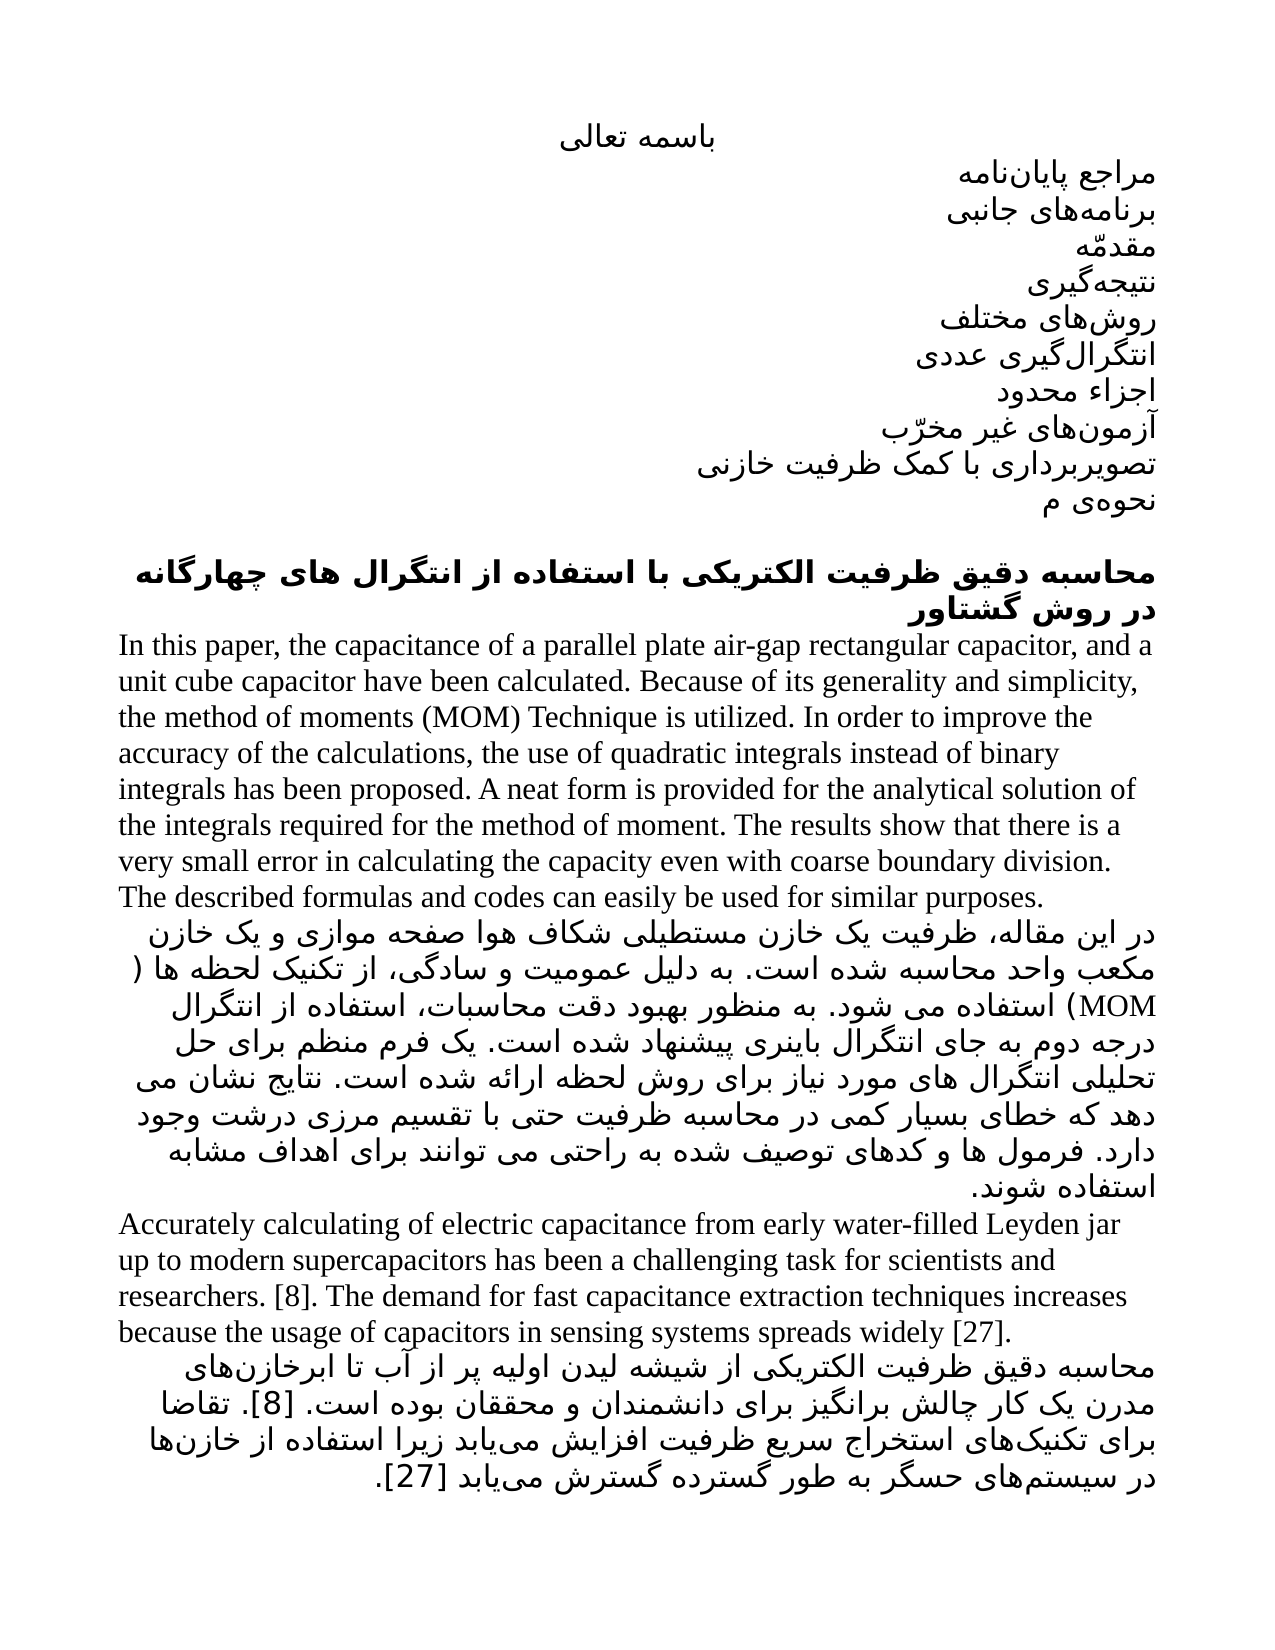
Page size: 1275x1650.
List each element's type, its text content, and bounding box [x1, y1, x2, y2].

text تصویربرداری با کمک ظرفیت خازنی [118, 445, 1157, 482]
text روش‌های مختلف [118, 300, 1157, 336]
text Accurately calculating of electric capacitance from early water-filled Leyden jar up to modern supercapacitors has been a challenging task for scientists and researchers. [8]. The demand for fast capacitance extraction techniques increases because the usage of capacitors in sensing systems spreads widely [27]. [118, 1205, 1157, 1349]
text باسمه تعالی [118, 118, 1157, 154]
text نتیجه‌گیری [118, 263, 1157, 300]
text برنامه‌های جانبی [118, 191, 1157, 227]
text نحوه‌ی م [118, 482, 1157, 518]
text مراجع پایان‌نامه [118, 154, 1157, 191]
text مقدمّه [118, 227, 1157, 263]
text اجزاء محدود [118, 373, 1157, 409]
text In this paper, the capacitance of a parallel plate air-gap rectangular capacitor, and a unit cube capacitor have been calculated. Because of its generality and simplicity, the method of moments (MOM) Technique is utilized. In order to improve the accuracy of the calculations, the use of quadratic integrals instead of binary integrals has been proposed. A neat form is provided for the analytical solution of the integrals required for the method of moment. The results show that there is a very small error in calculating the capacity even with coarse boundary division. The described formulas and codes can easily be used for similar purposes. [118, 627, 1157, 914]
text در این مقاله، ظرفیت یک خازن مستطیلی شکاف هوا صفحه موازی و یک خازن مکعب واحد محاسبه شده است. به دلیل عمومیت و سادگی، از تکنیک لحظه ها (MOM) استفاده می شود. به منظور بهبود دقت محاسبات، استفاده از انتگرال درجه دوم به جای انتگرال باینری پیشنهاد شده است. یک فرم منظم برای حل تحلیلی انتگرال های مورد نیاز برای روش لحظه ارائه شده است. نتایج نشان می دهد که خطای بسیار کمی در محاسبه ظرفیت حتی با تقسیم مرزی درشت وجود دارد. فرمول ها و کدهای توصیف شده به راحتی می توانند برای اهداف مشابه استفاده شوند. [118, 914, 1157, 1205]
text آزمون‌های غیر مخرّب [118, 409, 1157, 445]
text محاسبه دقیق ظرفیت الکتریکی با استفاده از انتگرال های چهارگانه در روش گشتاور [118, 554, 1157, 627]
text انتگرال‌گیری عددی [118, 336, 1157, 373]
text محاسبه دقیق ظرفیت الکتریکی از شیشه لیدن اولیه پر از آب تا ابرخازن‌های مدرن یک کار چالش برانگیز برای دانشمندان و محققان بوده است. [8]. تقاضا برای تکنیک‌های استخراج سریع ظرفیت افزایش می‌یابد زیرا استفاده از خازن‌ها در سیستم‌های حسگر به طور گسترده گسترش می‌یابد [27]. [118, 1349, 1157, 1494]
